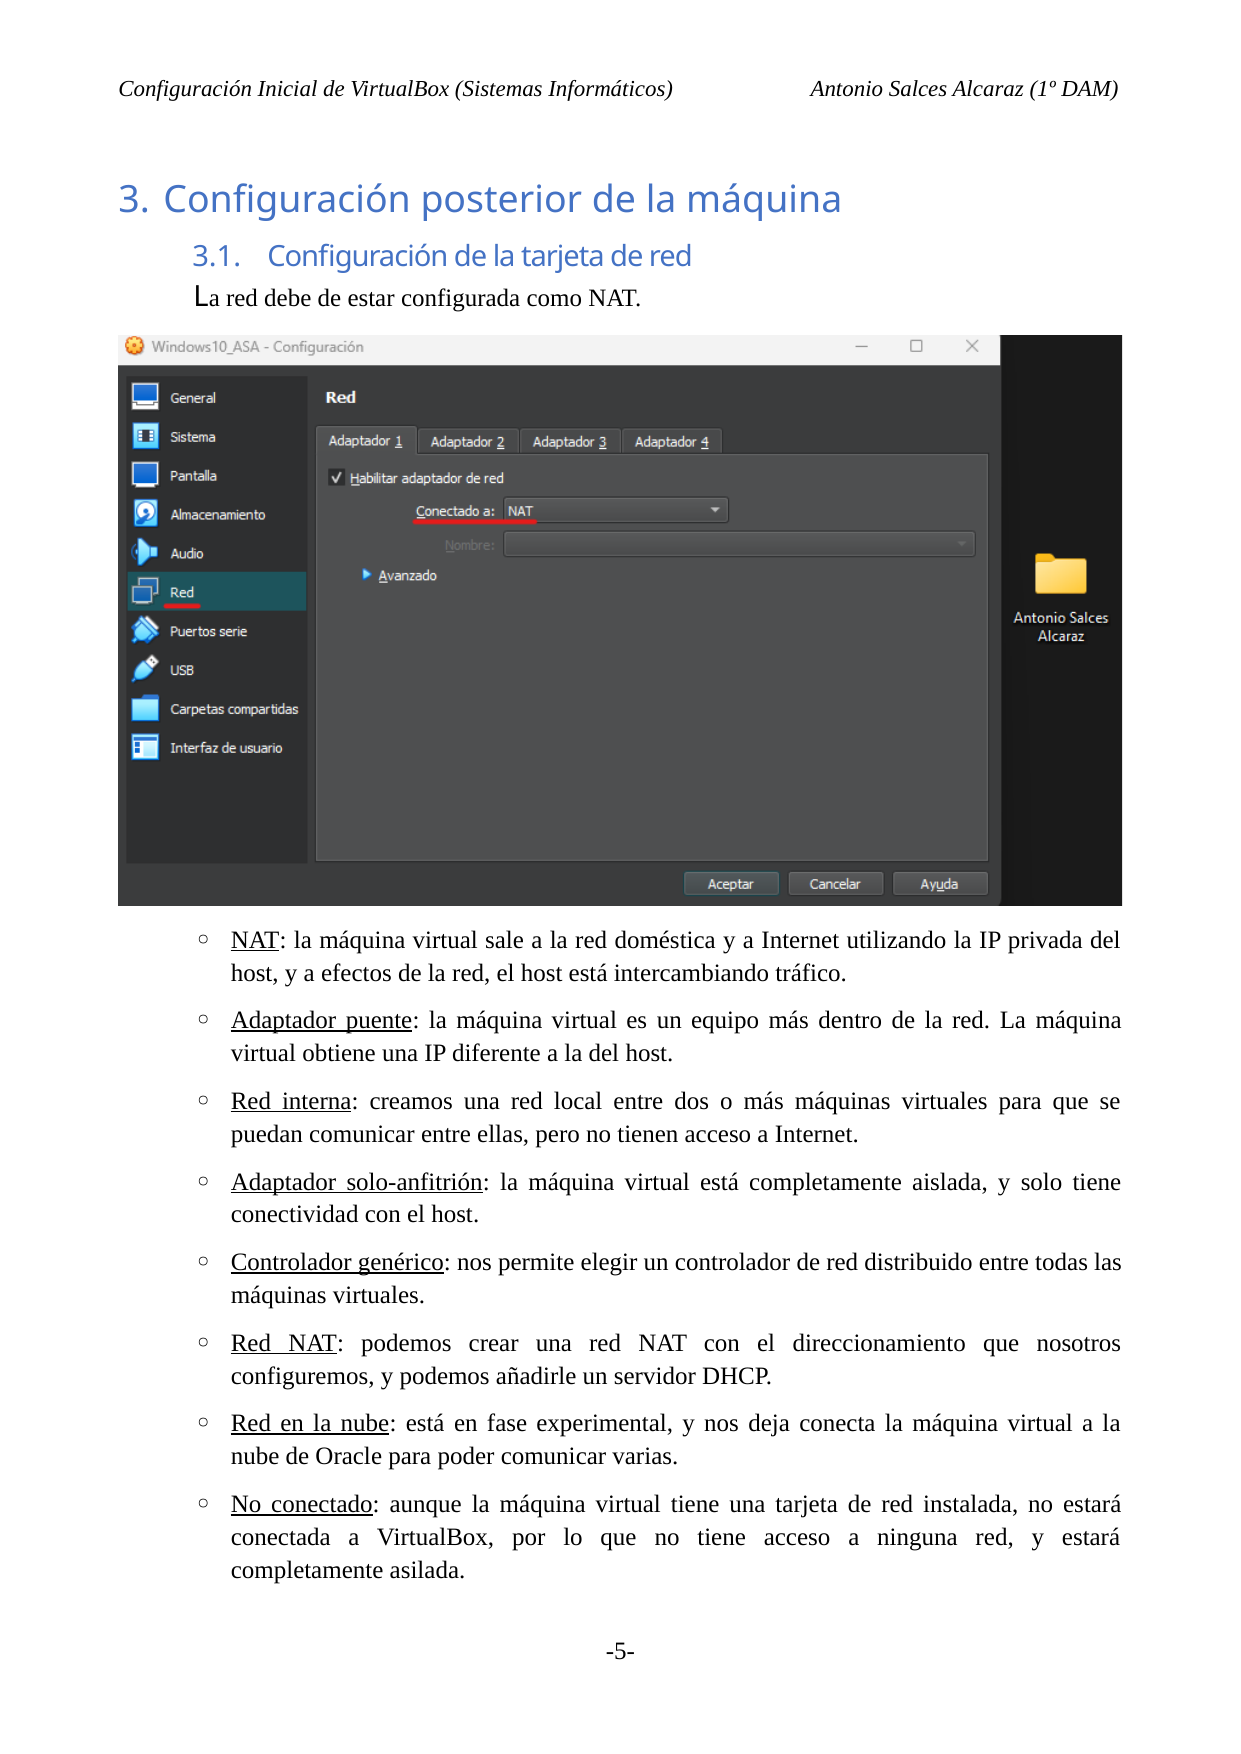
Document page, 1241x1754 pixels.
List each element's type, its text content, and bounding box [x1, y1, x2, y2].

list Adaptador puente: la máquina virtual es un equipo más dentro de la red. La máquina virtual obtiene una IP diferente a la del host. [193, 1005, 1122, 1067]
subtitle Configuración de la tarjeta de red [192, 235, 1122, 275]
text La red debe de estar configurada como NAT. [193, 275, 1122, 315]
subtitle Configuración posterior de la máquina [118, 172, 1122, 223]
list NAT: la máquina virtual sale a la red doméstica y a Internet utilizando la IP privada del host, y a efectos de la red, el host está intercambiando tráfico. [193, 925, 1122, 986]
list No conectado: aunque la máquina virtual tiene una tarjeta de red instalada, no estará conectada a VirtualBox, por lo que no tiene acceso a ninguna red, y estará completamente asilada. [193, 1489, 1122, 1584]
list Red NAT: podemos crear una red NAT con el direccionamiento que nosotros configuremos, y podemos añadirle un servidor DHCP. [193, 1328, 1122, 1389]
list Controlador genérico: nos permite elegir un controlador de red distribuido entre todas las máquinas virtuales. [193, 1247, 1122, 1309]
list Adaptador solo-anfitrión: la máquina virtual está completamente aislada, y solo tiene conectividad con el host. [193, 1167, 1122, 1228]
list Red interna: creamos una red local entre dos o más máquinas virtuales para que se puedan comunicar entre ellas, pero no tienen acceso a Internet. [193, 1086, 1122, 1148]
list Red en la nube: está en fase experimental, y nos deja conecta la máquina virtual a la nube de Oracle para poder comunicar varias. [193, 1408, 1122, 1470]
